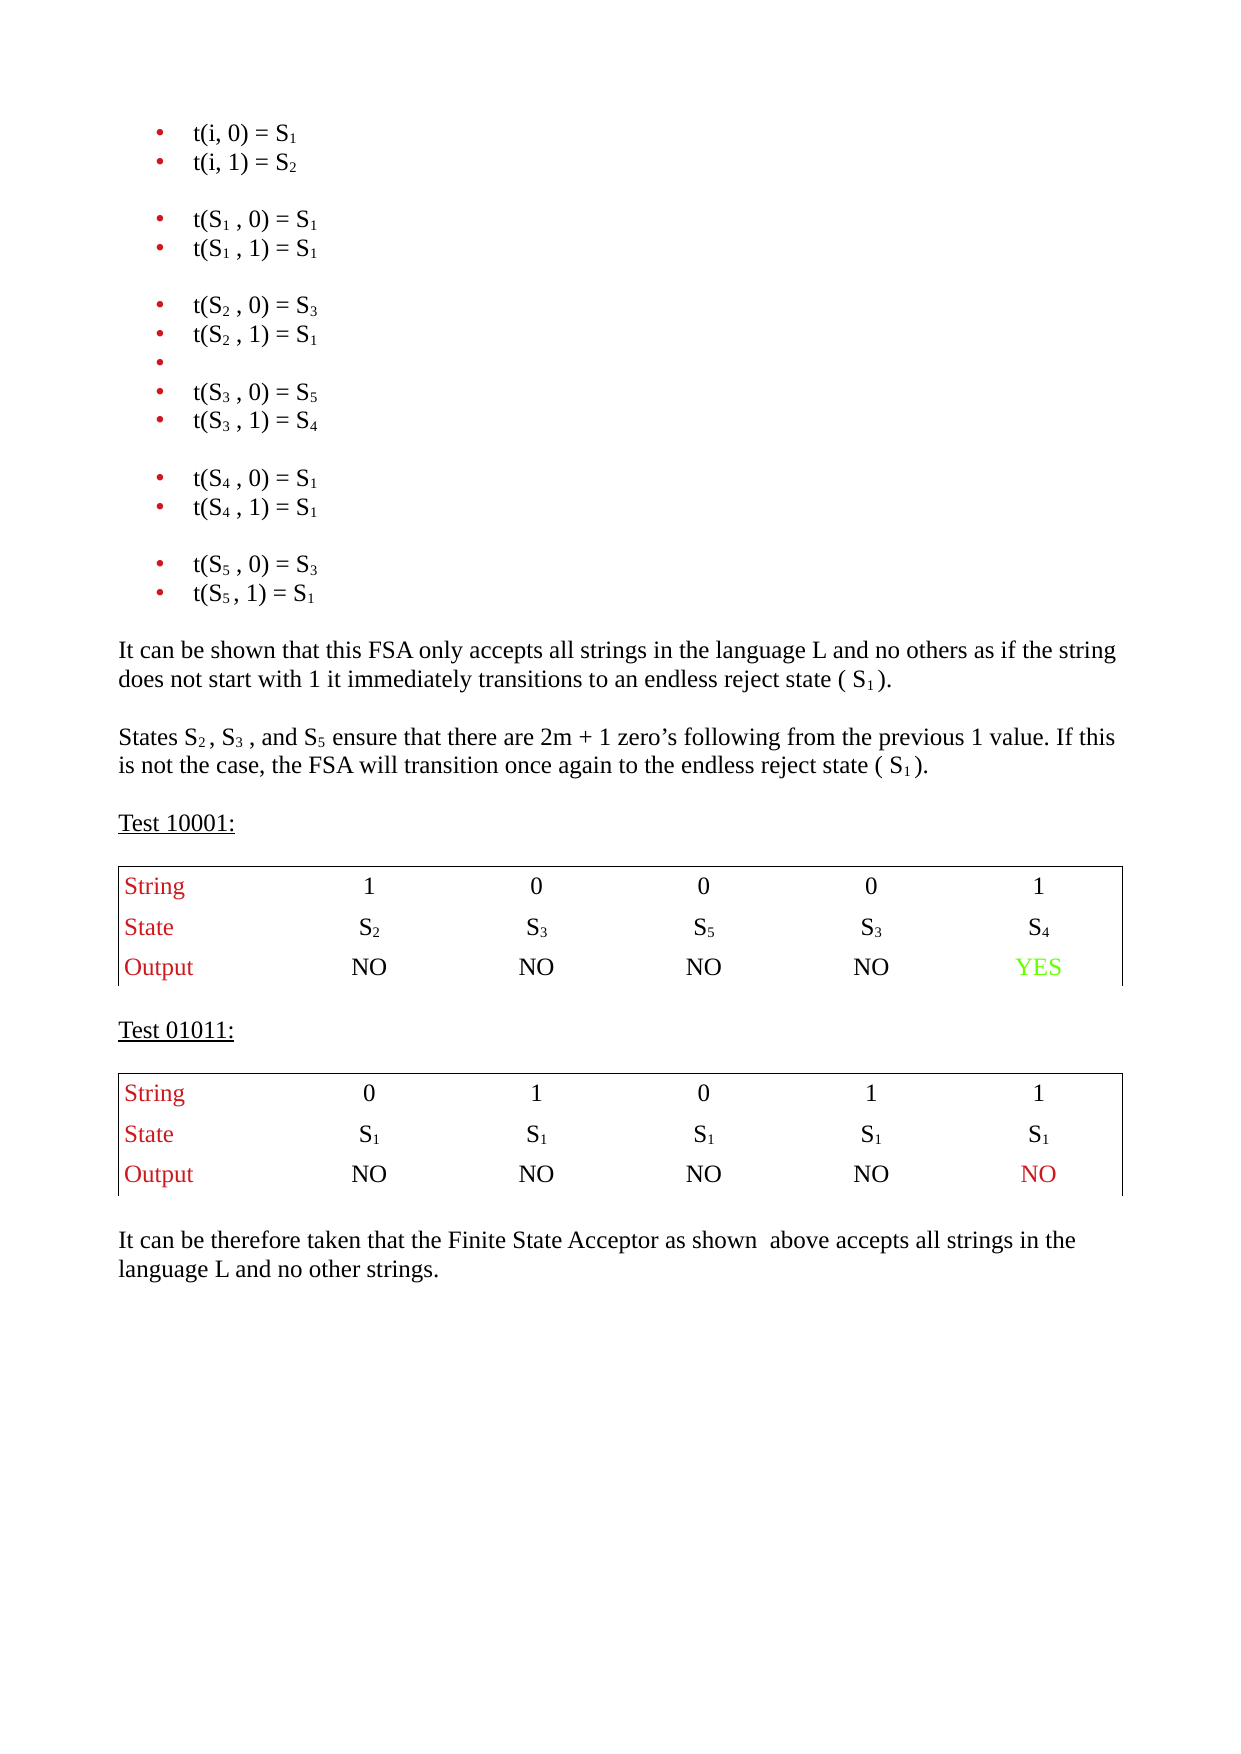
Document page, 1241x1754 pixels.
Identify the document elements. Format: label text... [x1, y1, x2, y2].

table_cell S1 [788, 1113, 955, 1153]
table_cell NO [955, 1153, 1122, 1196]
text It can be therefore taken that the Finite State Acceptor as shown above accepts all strings in the language L and no other strings. [118, 1225, 1122, 1282]
list t(S1 , 1) = S1 [156, 233, 1122, 262]
table_header 1 [788, 1074, 955, 1113]
table_header 1 [955, 867, 1122, 906]
table_cell S2 [285, 906, 453, 946]
list t(S2 , 0) = S3 [156, 291, 1122, 319]
table_cell NO [285, 1153, 453, 1196]
table_header 1 [285, 867, 453, 906]
list t(i, 0) = S1 [156, 118, 1122, 147]
list t(S5 , 1) = S1 [156, 578, 1122, 607]
table_header 0 [285, 1074, 453, 1113]
table_cell State [119, 906, 285, 946]
list t(S3 , 0) = S5 [156, 377, 1122, 406]
list t(S4 , 1) = S1 [156, 492, 1122, 521]
table_cell NO [620, 1153, 787, 1196]
list t(S2 , 1) = S1 [156, 319, 1122, 348]
table_cell S4 [955, 906, 1122, 946]
table_header 0 [788, 867, 955, 906]
table_cell NO [285, 946, 453, 986]
list t(S1 , 0) = S1 [156, 204, 1122, 233]
text It can be shown that this FSA only accepts all strings in the language L and no others as if the string does not start with 1 it immediately transitions to an endless reject state ( S1 ). [118, 636, 1122, 693]
table_cell NO [620, 946, 787, 986]
list t(S4 , 0) = S1 [156, 463, 1122, 492]
table_cell S5 [620, 906, 787, 946]
table_header 0 [620, 867, 787, 906]
table_header String [119, 1074, 285, 1113]
table_cell NO [453, 1153, 620, 1196]
table_cell S3 [788, 906, 955, 946]
text Test 10001: [118, 808, 1122, 837]
table_cell S3 [453, 906, 620, 946]
table_cell S1 [955, 1113, 1122, 1153]
table_cell NO [788, 1153, 955, 1196]
text States S2 , S3 , and S5 ensure that there are 2m + 1 zero’s following from the previous 1 value. If this is not the case, the FSA will transition once again to the endless reject state ( S1 ). [118, 722, 1122, 779]
text Test 01011: [118, 1015, 1122, 1044]
table_cell S1 [285, 1113, 453, 1153]
table_cell YES [955, 946, 1122, 986]
table_cell S1 [453, 1113, 620, 1153]
table_header 0 [620, 1074, 787, 1113]
table_cell State [119, 1113, 285, 1153]
list t(i, 1) = S2 [156, 147, 1122, 176]
list t(S3 , 1) = S4 [156, 406, 1122, 434]
table_cell Output [119, 946, 285, 986]
table_header 1 [453, 1074, 620, 1113]
table_header 0 [453, 867, 620, 906]
table_cell S1 [620, 1113, 787, 1153]
table_cell Output [119, 1153, 285, 1196]
table_header String [119, 867, 285, 906]
table_header 1 [955, 1074, 1122, 1113]
table_cell NO [788, 946, 955, 986]
table_cell NO [453, 946, 620, 986]
list t(S5 , 0) = S3 [156, 549, 1122, 578]
